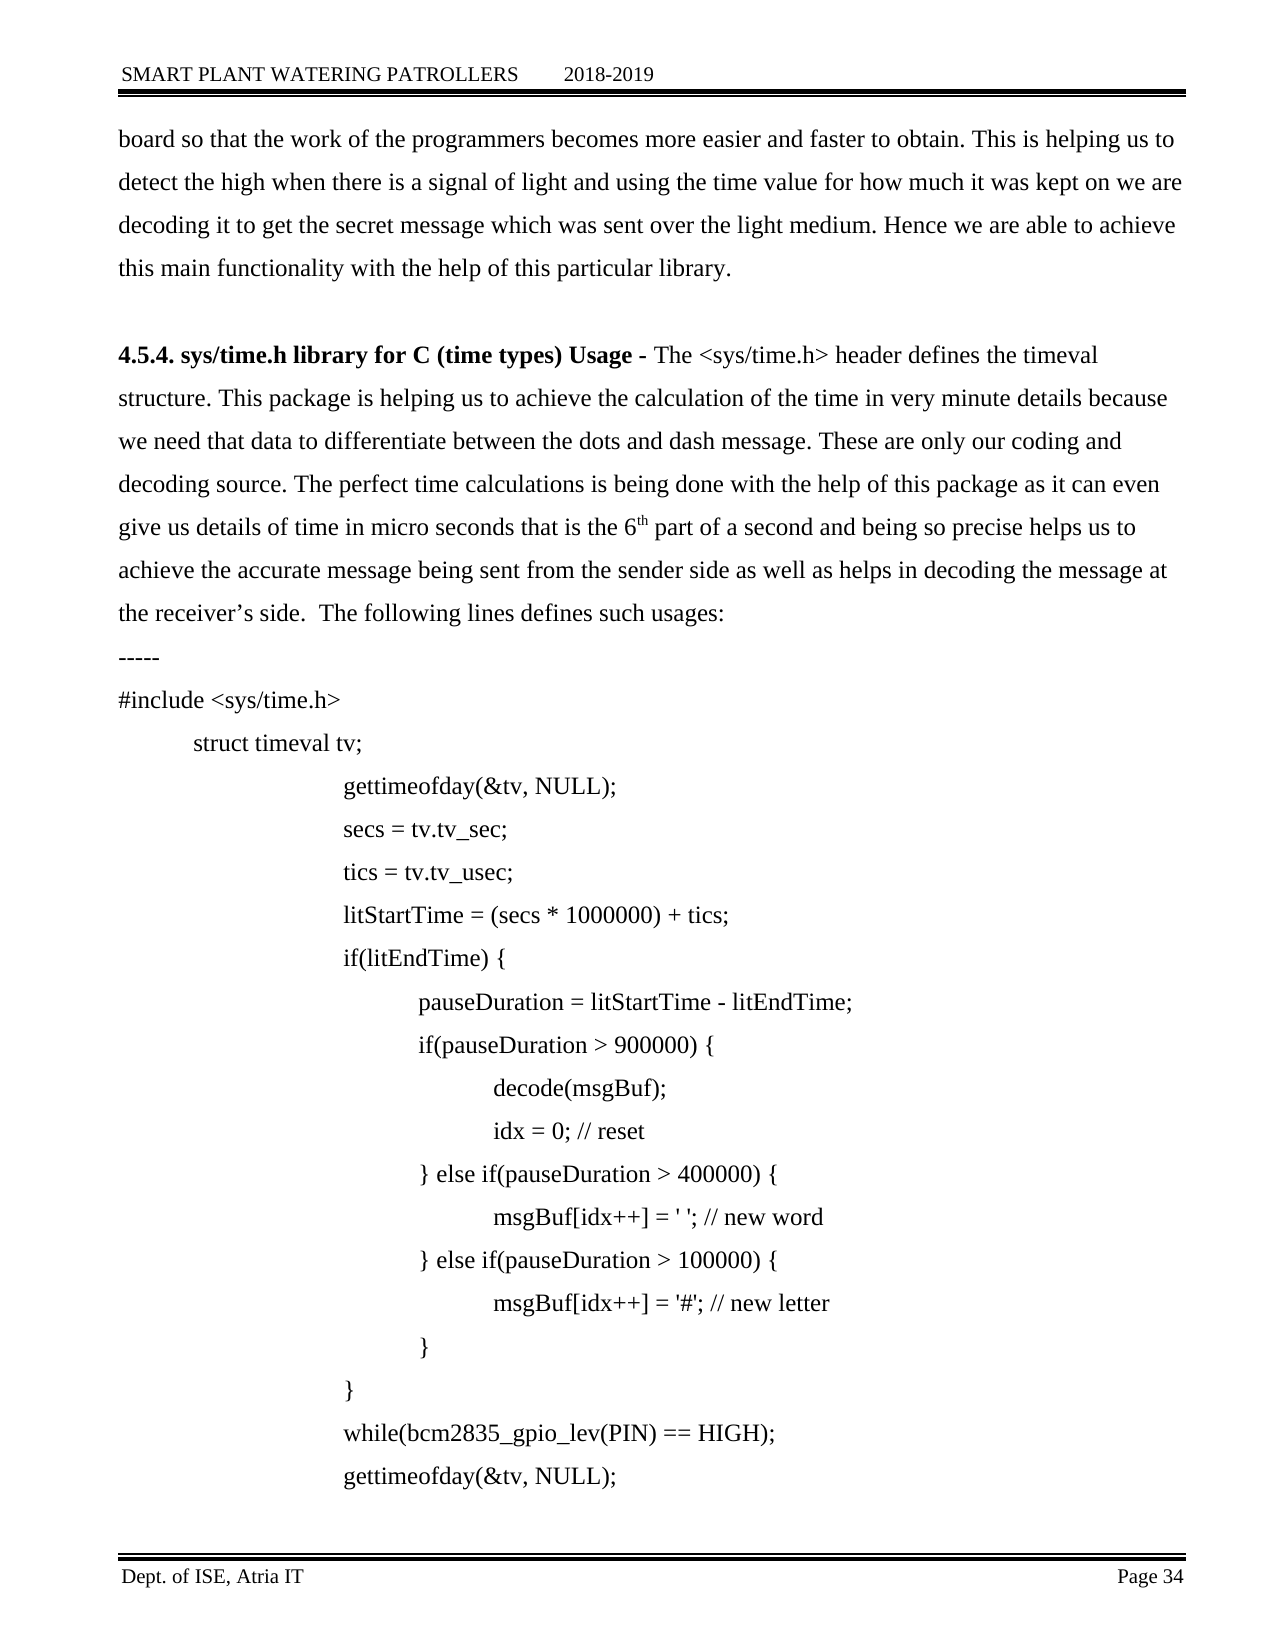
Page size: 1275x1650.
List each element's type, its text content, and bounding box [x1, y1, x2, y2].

text gettimeofday(&tv, NULL); [118, 1461, 1186, 1490]
text while(bcm2835_gpio_lev(PIN) == HIGH); [118, 1418, 1186, 1447]
text decode(msgBuf); [118, 1073, 1186, 1102]
text pauseDuration = litStartTime - litEndTime; [118, 987, 1186, 1015]
text } else if(pauseDuration > 100000) { [118, 1245, 1186, 1274]
text if(pauseDuration > 900000) { [118, 1030, 1186, 1058]
text board so that the work of the programmers becomes more easier and faster to obtain. This is helping us to detect the high when there is a signal of light and using the time value for how much it was kept on we are decoding it to get the secret message which was sent over the light medium. Hence we are able to achieve this main functionality with the help of this particular library. [118, 124, 1186, 282]
text struct timeval tv; [118, 728, 1186, 757]
text 4.5.4. sys/time.h library for C (time types) Usage - The <sys/time.h> header defines the timeval structure. This package is helping us to achieve the calculation of the time in very minute details because we need that data to differentiate between the dots and dash message. These are only our coding and decoding source. The perfect time calculations is being done with the help of this package as it can even give us details of time in micro seconds that is the 6th part of a second and being so precise helps us to achieve the accurate message being sent from the sender side as well as helps in decoding the message at the receiver’s side. The following lines defines such usages: [118, 340, 1186, 627]
text msgBuf[idx++] = ' '; // new word [118, 1202, 1186, 1231]
text ----- [118, 642, 1186, 670]
text } else if(pauseDuration > 400000) { [118, 1159, 1186, 1188]
text } [118, 1332, 1186, 1360]
text if(litEndTime) { [118, 943, 1186, 972]
text } [118, 1375, 1186, 1403]
text litStartTime = (secs * 1000000) + tics; [118, 900, 1186, 929]
text secs = tv.tv_sec; [118, 814, 1186, 843]
text gettimeofday(&tv, NULL); [118, 771, 1186, 800]
text #include <sys/time.h> [118, 685, 1186, 713]
text idx = 0; // reset [118, 1116, 1186, 1145]
text tics = tv.tv_usec; [118, 857, 1186, 886]
text msgBuf[idx++] = '#'; // new letter [118, 1288, 1186, 1317]
